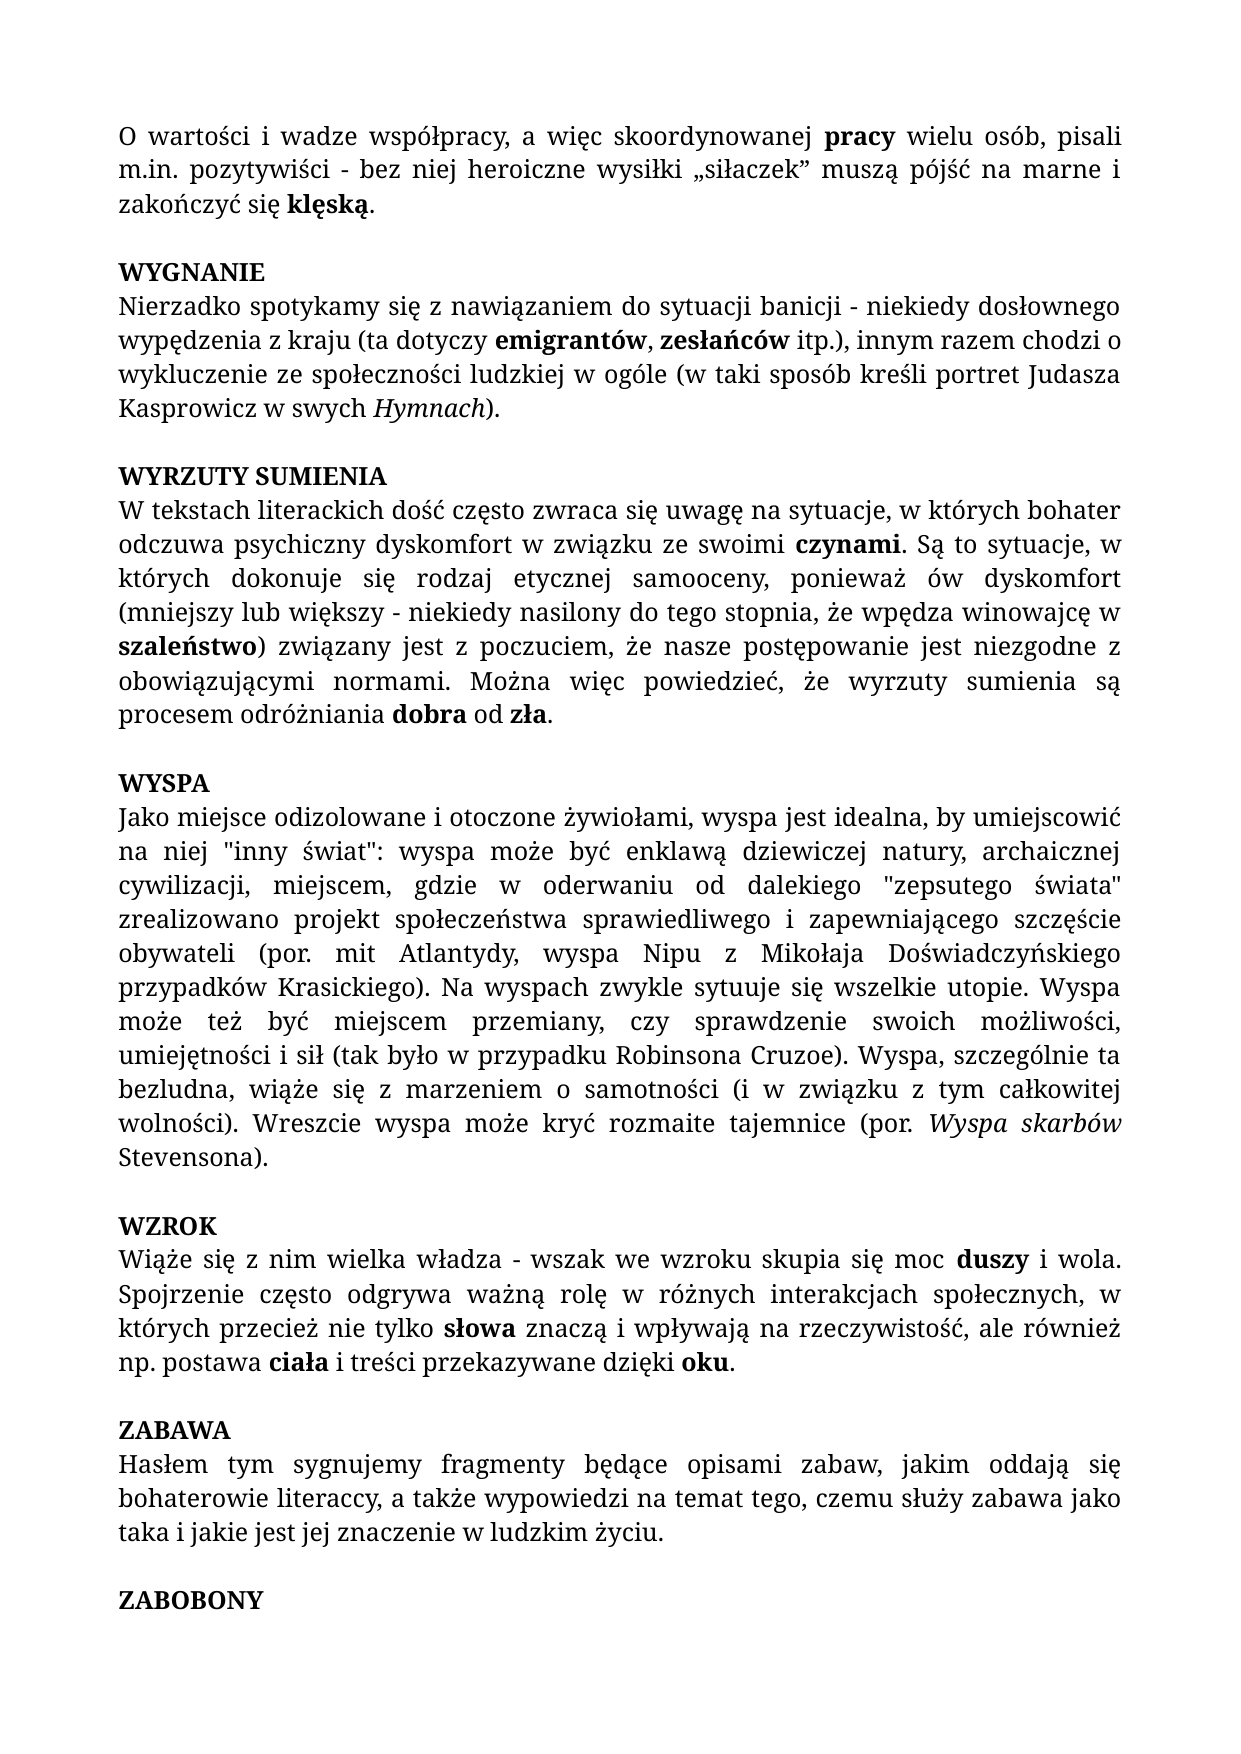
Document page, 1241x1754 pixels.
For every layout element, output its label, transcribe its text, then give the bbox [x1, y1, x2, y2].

text Wiąże się z nim wielka władza - wszak we wzroku skupia się moc duszy i wola. Spojrzenie często odgrywa ważną rolę w różnych interakcjach społecznych, w których przecież nie tylko słowa znaczą i wpływają na rzeczywistość, ale również np. postawa ciała i treści przekazywane dzięki oku. [118, 1242, 1122, 1378]
text Nierzadko spotykamy się z nawiązaniem do sytuacji banicji - niekiedy dosłownego wypędzenia z kraju (ta dotyczy emigrantów, zesłańców itp.), innym razem chodzi o wykluczenie ze społeczności ludzkiej w ogóle (w taki sposób kreśli portret Judasza Kasprowicz w swych Hymnach). [118, 288, 1122, 425]
text Jako miejsce odizolowane i otoczone żywiołami, wyspa jest idealna, by umiejscowić na niej "inny świat": wyspa może być enklawą dziewiczej natury, archaicznej cywilizacji, miejscem, gdzie w oderwaniu od dalekiego "zepsutego świata" zrealizowano projekt społeczeństwa sprawiedliwego i zapewniającego szczęście obywateli (por. mit Atlantydy, wyspa Nipu z Mikołaja Doświadczyńskiego przypadków Krasickiego). Na wyspach zwykle sytuuje się wszelkie utopie. Wyspa może też być miejscem przemiany, czy sprawdzenie swoich możliwości, umiejętności i sił (tak było w przypadku Robinsona Cruzoe). Wyspa, szczególnie ta bezludna, wiąże się z marzeniem o samotności (i w związku z tym całkowitej wolności). Wreszcie wyspa może kryć rozmaite tajemnice (por. Wyspa skarbów Stevensona). [118, 799, 1122, 1174]
text ZABOBONY [118, 1583, 1122, 1617]
text WZROK [118, 1208, 1122, 1242]
text WYSPA [118, 765, 1122, 799]
text Hasłem tym sygnujemy fragmenty będące opisami zabaw, jakim oddają się bohaterowie literaccy, a także wypowiedzi na temat tego, czemu służy zabawa jako taka i jakie jest jej znaczenie w ludzkim życiu. [118, 1447, 1122, 1549]
text W tekstach literackich dość często zwraca się uwagę na sytuacje, w których bohater odczuwa psychiczny dyskomfort w związku ze swoimi czynami. Są to sytuacje, w których dokonuje się rodzaj etycznej samooceny, ponieważ ów dyskomfort (mniejszy lub większy - niekiedy nasilony do tego stopnia, że wpędza winowajcę w szaleństwo) związany jest z poczuciem, że nasze postępowanie jest niezgodne z obowiązującymi normami. Można więc powiedzieć, że wyrzuty sumienia są procesem odróżniania dobra od zła. [118, 493, 1122, 731]
text ZABAWA [118, 1412, 1122, 1447]
text WYRZUTY SUMIENIA [118, 459, 1122, 493]
text O wartości i wadze współpracy, a więc skoordynowanej pracy wielu osób, pisali m.in. pozytywiści - bez niej heroiczne wysiłki „siłaczek” muszą pójść na marne i zakończyć się klęską. [118, 118, 1122, 220]
text WYGNANIE [118, 254, 1122, 288]
